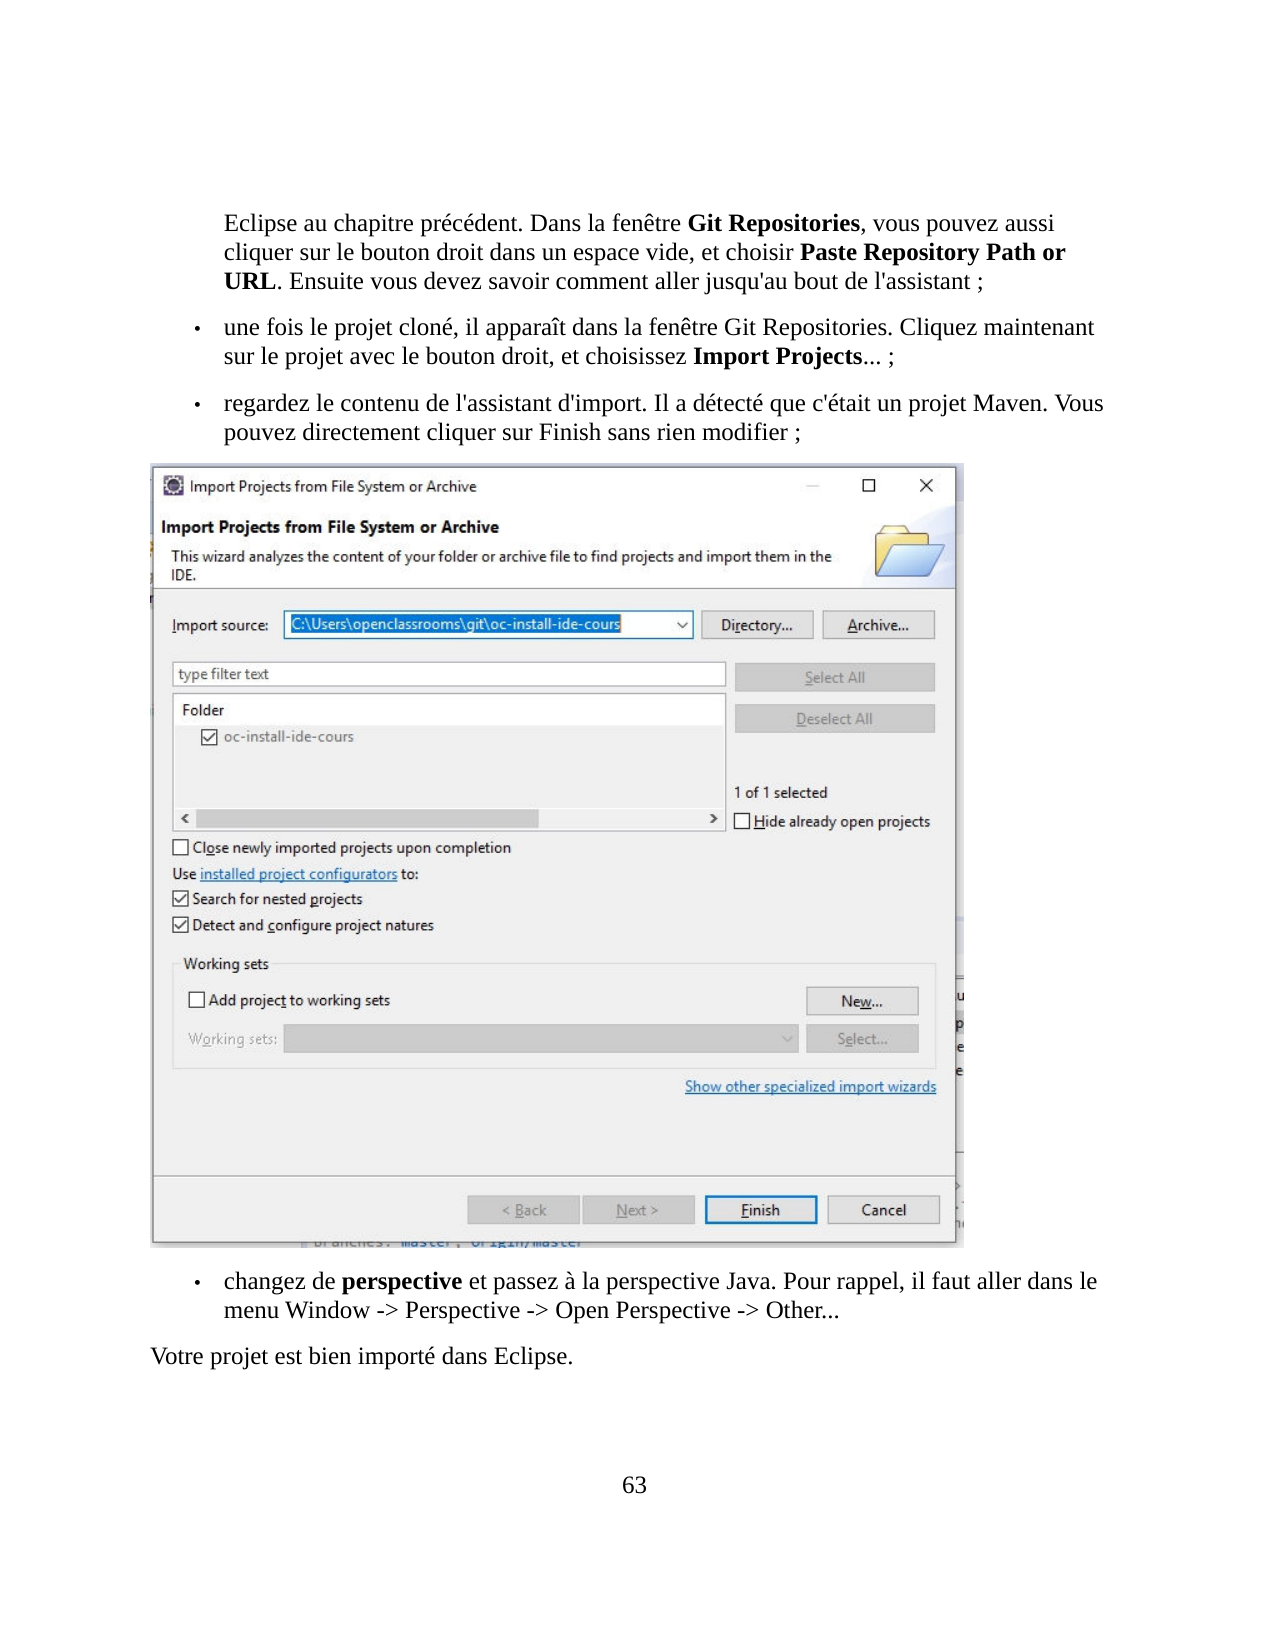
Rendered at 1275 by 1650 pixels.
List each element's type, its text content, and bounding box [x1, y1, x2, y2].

list changez de perspective et passez à la perspective Java. Pour rappel, il faut aller dans le menu Window -> Perspective -> Open Perspective -> Other... [194, 1266, 1125, 1323]
text Votre projet est bien importé dans Eclipse. [150, 1341, 1125, 1370]
list regardez le contenu de l'assistant d'import. Il a détecté que c'était un projet Maven. Vous pouvez directement cliquer sur Finish sans rien modifier ; [194, 388, 1125, 445]
list Eclipse au chapitre précédent. Dans la fenêtre Git Repositories, vous pouvez aussi cliquer sur le bouton droit dans un espace vide, et choisir Paste Repository Path or URL. Ensuite vous devez savoir comment aller jusqu'au bout de l'assistant ; [194, 208, 1125, 294]
list une fois le projet cloné, il apparaît dans la fenêtre Git Repositories. Cliquez maintenant sur le projet avec le bouton droit, et choisissez Import Projects... ; [194, 312, 1125, 370]
picture [150, 463, 964, 1248]
